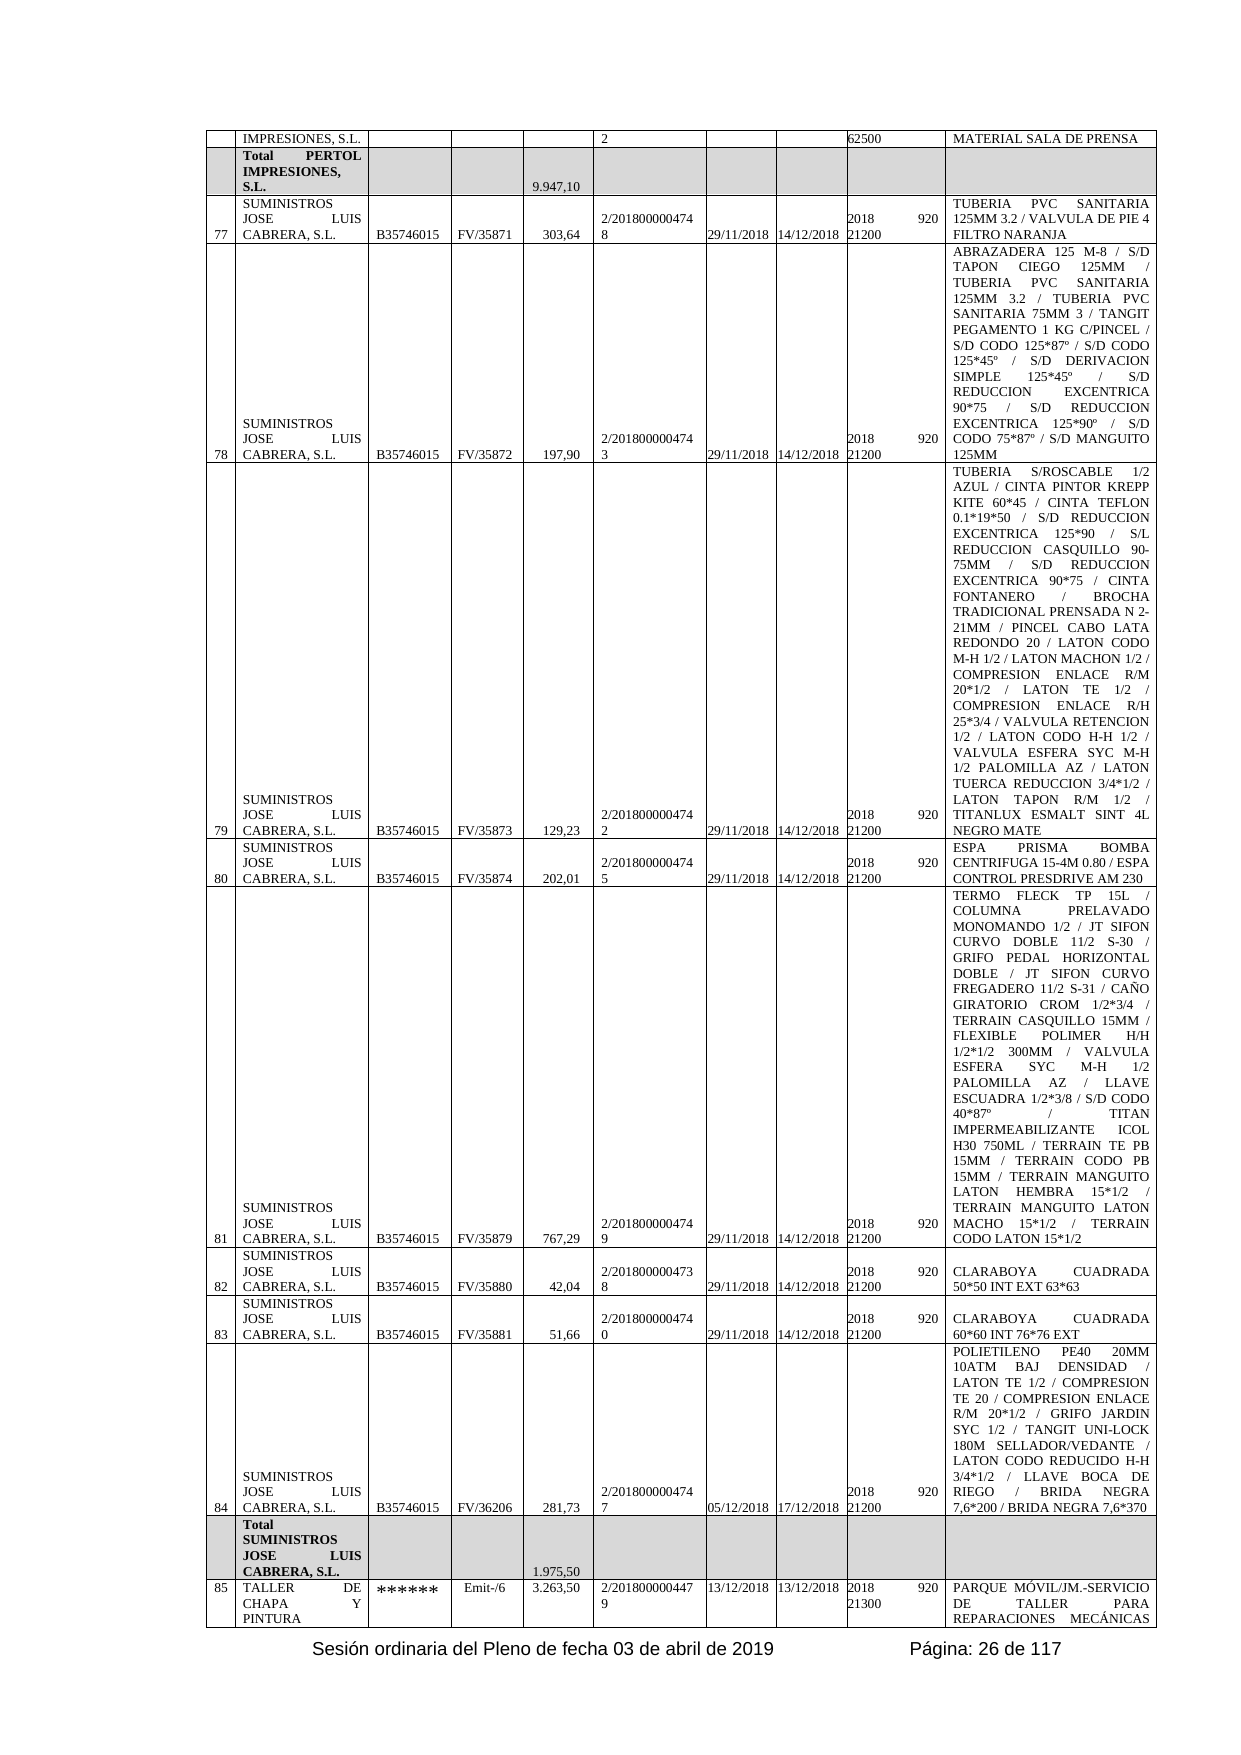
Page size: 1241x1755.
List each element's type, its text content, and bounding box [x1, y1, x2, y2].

table_cell 2/2018000004738 [594, 1248, 706, 1294]
table_cell 78 [207, 244, 235, 462]
table_cell 14/12/2018 [777, 1296, 847, 1342]
table_cell 81 [207, 887, 235, 1247]
table_cell 83 [207, 1296, 235, 1342]
table_cell [207, 131, 235, 147]
table_cell 2018 920 21200 [848, 463, 945, 838]
table_cell 29/11/2018 [707, 839, 776, 886]
table_cell 14/12/2018 [777, 196, 847, 242]
table_cell FV/35872 [452, 244, 523, 462]
table_cell 2 [594, 131, 706, 147]
table_cell 82 [207, 1248, 235, 1294]
table_cell 2/2018000004747 [594, 1344, 706, 1515]
table_cell [707, 131, 776, 147]
table_cell Emit-/6 [452, 1580, 523, 1627]
table_cell TUBERIA S/ROSCABLE 1/2 AZUL / CINTA PINTOR KREPP KITE 60*45 / CINTA TEFLON 0.1*19*50 / S/D REDUCCION EXCENTRICA 125*90 / S/L REDUCCION CASQUILLO 90-75MM / S/D REDUCCION EXCENTRICA 90*75 / CINTA FONTANERO / BROCHA TRADICIONAL PRENSADA N 2-21MM / PINCEL CABO LATA REDONDO 20 / LATON CODO M-H 1/2 / LATON MACHON 1/2 / COMPRESION ENLACE R/M 20*1/2 / LATON TE 1/2 / COMPRESION ENLACE R/H 25*3/4 / VALVULA RETENCION 1/2 / LATON CODO H-H 1/2 / VALVULA ESFERA SYC M-H 1/2 PALOMILLA AZ / LATON TUERCA REDUCCION 3/4*1/2 / LATON TAPON R/M 1/2 / TITANLUX ESMALT SINT 4L NEGRO MATE [946, 463, 1156, 838]
table_cell MATERIAL SALA DE PRENSA [946, 131, 1156, 147]
table_cell 2/2018000004748 [594, 196, 706, 242]
table_cell 1.975,50 [524, 1516, 593, 1579]
table_cell [369, 1516, 451, 1579]
table_cell B35746015 [369, 463, 451, 838]
table_cell 85 [207, 1580, 235, 1627]
table_cell FV/35880 [452, 1248, 523, 1294]
table_cell FV/35874 [452, 839, 523, 886]
table_cell FV/35879 [452, 887, 523, 1247]
table_cell 9.947,10 [524, 148, 593, 194]
table_cell [777, 1516, 847, 1579]
table_cell 29/11/2018 [707, 1296, 776, 1342]
table_cell 202,01 [524, 839, 593, 886]
table_cell 129,23 [524, 463, 593, 838]
table_cell B35746015 [369, 244, 451, 462]
table_cell 2/2018000004743 [594, 244, 706, 462]
table_cell ****** [369, 1580, 451, 1627]
table_cell 14/12/2018 [777, 887, 847, 1247]
table_cell 51,66 [524, 1296, 593, 1342]
table_cell FV/35871 [452, 196, 523, 242]
table_cell 281,73 [524, 1344, 593, 1515]
table_cell [594, 1516, 706, 1579]
table_cell CLARABOYA CUADRADA 50*50 INT EXT 63*63 [946, 1248, 1156, 1294]
table_cell Total SUMINISTROS JOSE LUIS CABRERA, S.L. [236, 1516, 368, 1579]
table_cell SUMINISTROS JOSE LUIS CABRERA, S.L. [236, 196, 368, 242]
table_cell 77 [207, 196, 235, 242]
table_cell 14/12/2018 [777, 1248, 847, 1294]
table_cell [524, 131, 593, 147]
table_cell 79 [207, 463, 235, 838]
table_cell 2/2018000004745 [594, 839, 706, 886]
table_cell B35746015 [369, 196, 451, 242]
table_cell 29/11/2018 [707, 1248, 776, 1294]
table_cell 2018 920 21200 [848, 196, 945, 242]
table_cell SUMINISTROS JOSE LUIS CABRERA, S.L. [236, 463, 368, 838]
table_cell [848, 1516, 945, 1579]
table_cell B35746015 [369, 839, 451, 886]
table_cell 2/2018000004740 [594, 1296, 706, 1342]
table_cell [707, 1516, 776, 1579]
table_cell SUMINISTROS JOSE LUIS CABRERA, S.L. [236, 1344, 368, 1515]
table_cell 2/2018000004749 [594, 887, 706, 1247]
table_cell [707, 148, 776, 194]
table_cell 29/11/2018 [707, 244, 776, 462]
table_cell [452, 1516, 523, 1579]
table_cell 29/11/2018 [707, 887, 776, 1247]
table_cell TUBERIA PVC SANITARIA 125MM 3.2 / VALVULA DE PIE 4 FILTRO NARANJA [946, 196, 1156, 242]
table_cell B35746015 [369, 887, 451, 1247]
table_cell 2018 920 21200 [848, 1344, 945, 1515]
table_cell [777, 148, 847, 194]
table_cell 42,04 [524, 1248, 593, 1294]
table_cell 2/2018000004479 [594, 1580, 706, 1627]
table_cell 2018 920 21200 [848, 887, 945, 1247]
table_cell SUMINISTROS JOSE LUIS CABRERA, S.L. [236, 244, 368, 462]
table_cell 84 [207, 1344, 235, 1515]
table_cell [369, 131, 451, 147]
table_cell [594, 148, 706, 194]
table_cell [848, 148, 945, 194]
table_cell [946, 1516, 1156, 1579]
table_cell 29/11/2018 [707, 463, 776, 838]
table_cell SUMINISTROS JOSE LUIS CABRERA, S.L. [236, 839, 368, 886]
table_cell 62500 [848, 131, 945, 147]
table_cell 303,64 [524, 196, 593, 242]
table_cell 05/12/2018 [707, 1344, 776, 1515]
table_cell [207, 148, 235, 194]
table_cell B35746015 [369, 1344, 451, 1515]
table_cell 2018 920 21200 [848, 1296, 945, 1342]
table_cell 2018 920 21200 [848, 1248, 945, 1294]
table_cell [452, 148, 523, 194]
table_cell 13/12/2018 [707, 1580, 776, 1627]
table_cell 14/12/2018 [777, 463, 847, 838]
table_cell 2018 920 21200 [848, 839, 945, 886]
table_cell [946, 148, 1156, 194]
table_cell FV/35873 [452, 463, 523, 838]
table_cell 197,90 [524, 244, 593, 462]
table_cell ESPA PRISMA BOMBA CENTRIFUGA 15-4M 0.80 / ESPA CONTROL PRESDRIVE AM 230 [946, 839, 1156, 886]
table_cell 29/11/2018 [707, 196, 776, 242]
table_cell IMPRESIONES, S.L. [236, 131, 368, 147]
table_cell [369, 148, 451, 194]
table_cell 3.263,50 [524, 1580, 593, 1627]
table_cell SUMINISTROS JOSE LUIS CABRERA, S.L. [236, 1248, 368, 1294]
table_cell B35746015 [369, 1248, 451, 1294]
table_cell SUMINISTROS JOSE LUIS CABRERA, S.L. [236, 887, 368, 1247]
table_cell Total PERTOL IMPRESIONES, S.L. [236, 148, 368, 194]
table_cell [207, 1516, 235, 1579]
table_cell ABRAZADERA 125 M-8 / S/D TAPON CIEGO 125MM / TUBERIA PVC SANITARIA 125MM 3.2 / TUBERIA PVC SANITARIA 75MM 3 / TANGIT PEGAMENTO 1 KG C/PINCEL / S/D CODO 125*87º / S/D CODO 125*45º / S/D DERIVACION SIMPLE 125*45º / S/D REDUCCION EXCENTRICA 90*75 / S/D REDUCCION EXCENTRICA 125*90º / S/D CODO 75*87º / S/D MANGUITO 125MM [946, 244, 1156, 462]
table_cell 13/12/2018 [777, 1580, 847, 1627]
table_cell 14/12/2018 [777, 839, 847, 886]
table_cell [777, 131, 847, 147]
table_cell TERMO FLECK TP 15L / COLUMNA PRELAVADO MONOMANDO 1/2 / JT SIFON CURVO DOBLE 11/2 S-30 / GRIFO PEDAL HORIZONTAL DOBLE / JT SIFON CURVO FREGADERO 11/2 S-31 / CAÑO GIRATORIO CROM 1/2*3/4 / TERRAIN CASQUILLO 15MM / FLEXIBLE POLIMER H/H 1/2*1/2 300MM / VALVULA ESFERA SYC M-H 1/2 PALOMILLA AZ / LLAVE ESCUADRA 1/2*3/8 / S/D CODO 40*87º / TITAN IMPERMEABILIZANTE ICOL H30 750ML / TERRAIN TE PB 15MM / TERRAIN CODO PB 15MM / TERRAIN MANGUITO LATON HEMBRA 15*1/2 / TERRAIN MANGUITO LATON MACHO 15*1/2 / TERRAIN CODO LATON 15*1/2 [946, 887, 1156, 1247]
table_cell PARQUE MÓVIL/JM.-SERVICIO DE TALLER PARA REPARACIONES MECÁNICAS [946, 1580, 1156, 1627]
table_cell 2018 920 21200 [848, 244, 945, 462]
table_cell FV/36206 [452, 1344, 523, 1515]
table_cell 14/12/2018 [777, 244, 847, 462]
table_cell 17/12/2018 [777, 1344, 847, 1515]
table_cell TALLER DE CHAPA Y PINTURA [236, 1580, 368, 1627]
table_cell 2018 920 21300 [848, 1580, 945, 1627]
table_cell 767,29 [524, 887, 593, 1247]
table_cell CLARABOYA CUADRADA 60*60 INT 76*76 EXT [946, 1296, 1156, 1342]
table_cell POLIETILENO PE40 20MM 10ATM BAJ DENSIDAD / LATON TE 1/2 / COMPRESION TE 20 / COMPRESION ENLACE R/M 20*1/2 / GRIFO JARDIN SYC 1/2 / TANGIT UNI-LOCK 180M SELLADOR/VEDANTE / LATON CODO REDUCIDO H-H 3/4*1/2 / LLAVE BOCA DE RIEGO / BRIDA NEGRA 7,6*200 / BRIDA NEGRA 7,6*370 [946, 1344, 1156, 1515]
table_cell [452, 131, 523, 147]
table_cell 2/2018000004742 [594, 463, 706, 838]
table_cell B35746015 [369, 1296, 451, 1342]
table_cell SUMINISTROS JOSE LUIS CABRERA, S.L. [236, 1296, 368, 1342]
table_cell 80 [207, 839, 235, 886]
table_cell FV/35881 [452, 1296, 523, 1342]
